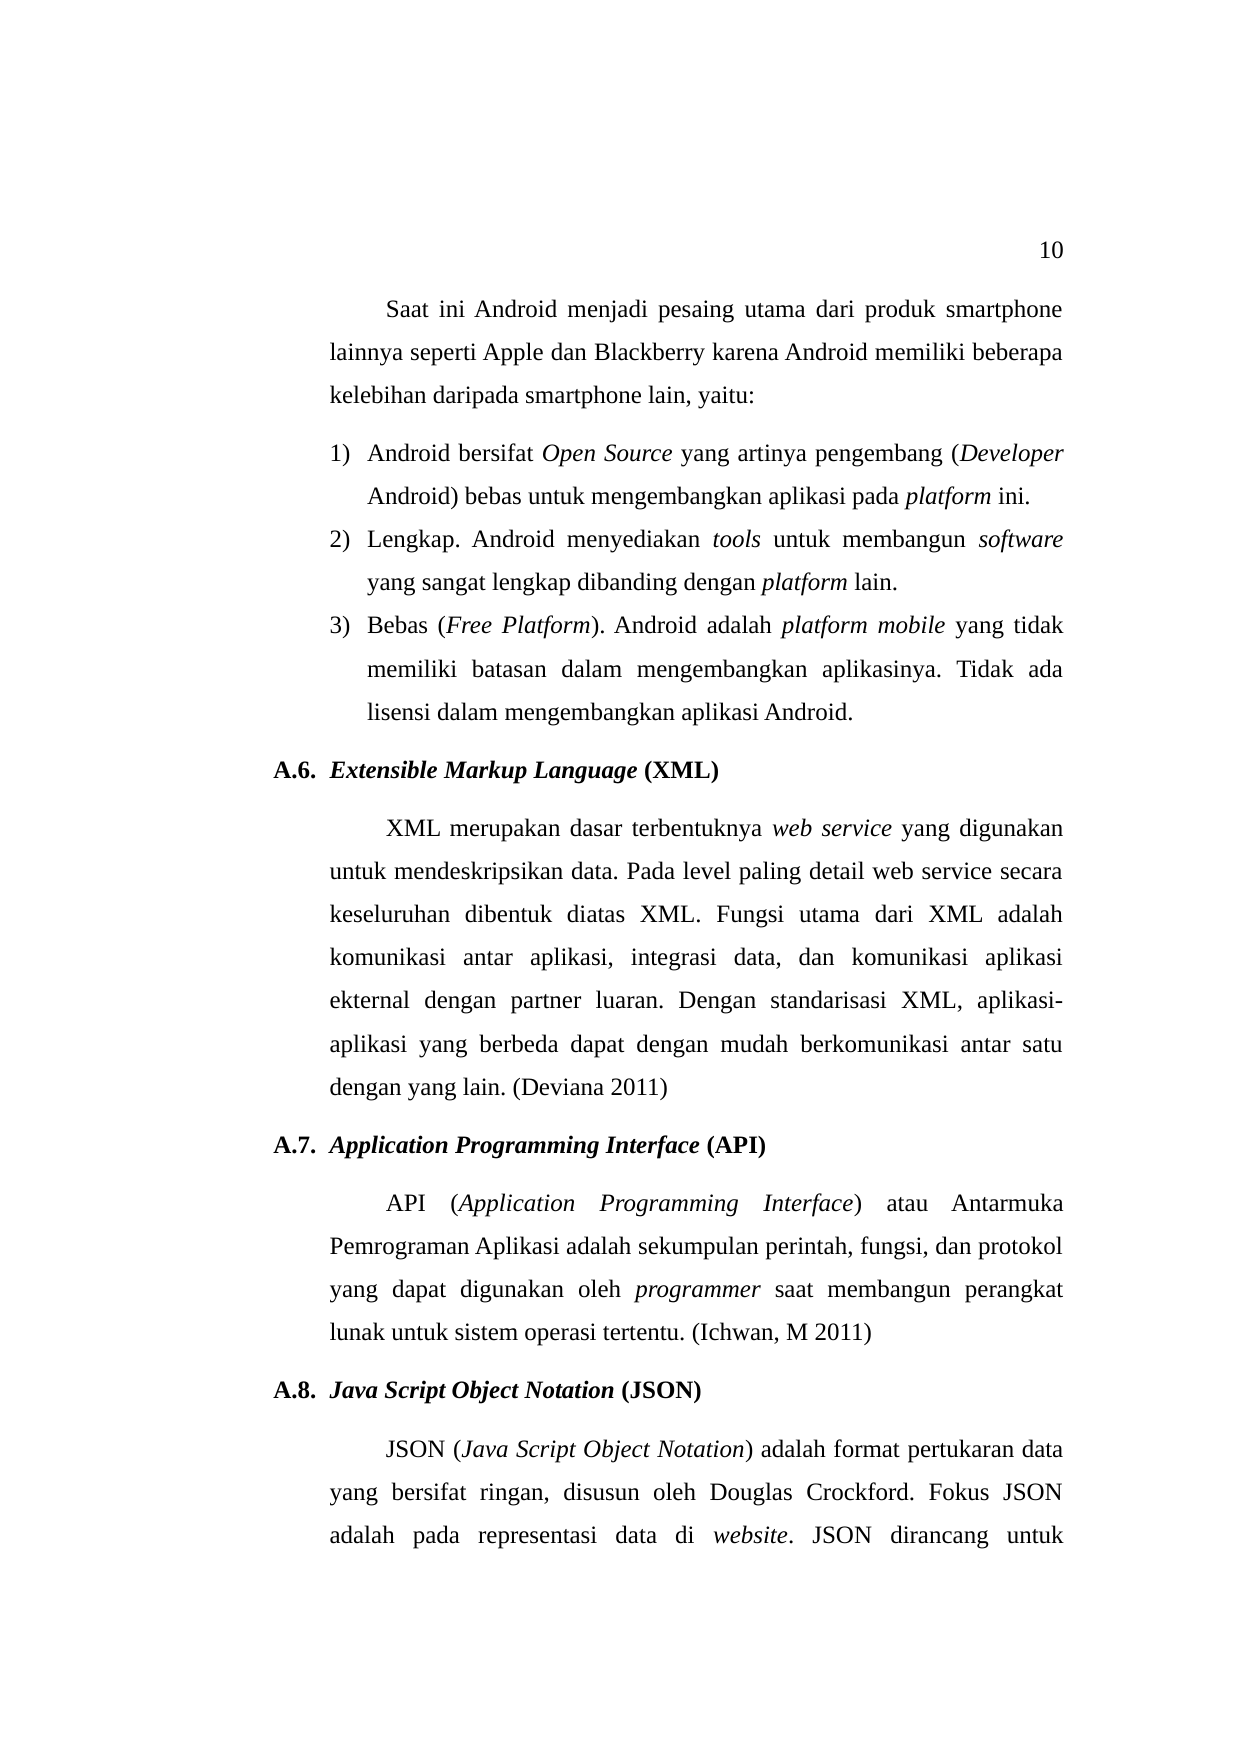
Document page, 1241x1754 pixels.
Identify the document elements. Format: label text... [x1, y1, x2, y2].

text API (Application Programming Interface) atau Antarmuka Pemrograman Aplikasi adalah sekumpulan perintah, fungsi, dan protokol yang dapat digunakan oleh programmer saat membangun perangkat lunak untuk sistem operasi tertentu. (Ichwan, M 2011)⁠ [329, 1188, 1063, 1346]
text Saat ini Android menjadi pesaing utama dari produk smartphone lainnya seperti Apple dan Blackberry karena Android memiliki beberapa kelebihan daripada smartphone lain, yaitu: [329, 294, 1063, 409]
list Java Script Object Notation (JSON) [273, 1376, 1063, 1404]
list Extensible Markup Language (XML) [273, 755, 1063, 784]
list Lengkap. Android menyediakan tools untuk membangun software yang sangat lengkap dibanding dengan platform lain. [329, 524, 1063, 596]
list Android bersifat Open Source yang artinya pengembang (Developer Android) bebas untuk mengembangkan aplikasi pada platform ini. [329, 438, 1063, 510]
list Bebas (Free Platform). Android adalah platform mobile yang tidak memiliki batasan dalam mengembangkan aplikasinya. Tidak ada lisensi dalam mengembangkan aplikasi Android. [329, 611, 1063, 726]
text JSON (Java Script Object Notation) adalah format pertukaran data yang bersifat ringan, disusun oleh Douglas Crockford. Fokus JSON adalah pada representasi data di website. JSON dirancang untuk [329, 1434, 1063, 1549]
list Application Programming Interface (API) [273, 1130, 1063, 1159]
text XML merupakan dasar terbentuknya web service yang digunakan untuk mendeskripsikan data. Pada level paling detail web service secara keseluruhan dibentuk diatas XML. Fungsi utama dari XML adalah komunikasi antar aplikasi, integrasi data, dan komunikasi aplikasi ekternal dengan partner luaran. Dengan standarisasi XML, aplikasi-aplikasi yang berbeda dapat dengan mudah berkomunikasi antar satu dengan yang lain. (Deviana 2011)⁠ [329, 813, 1063, 1101]
